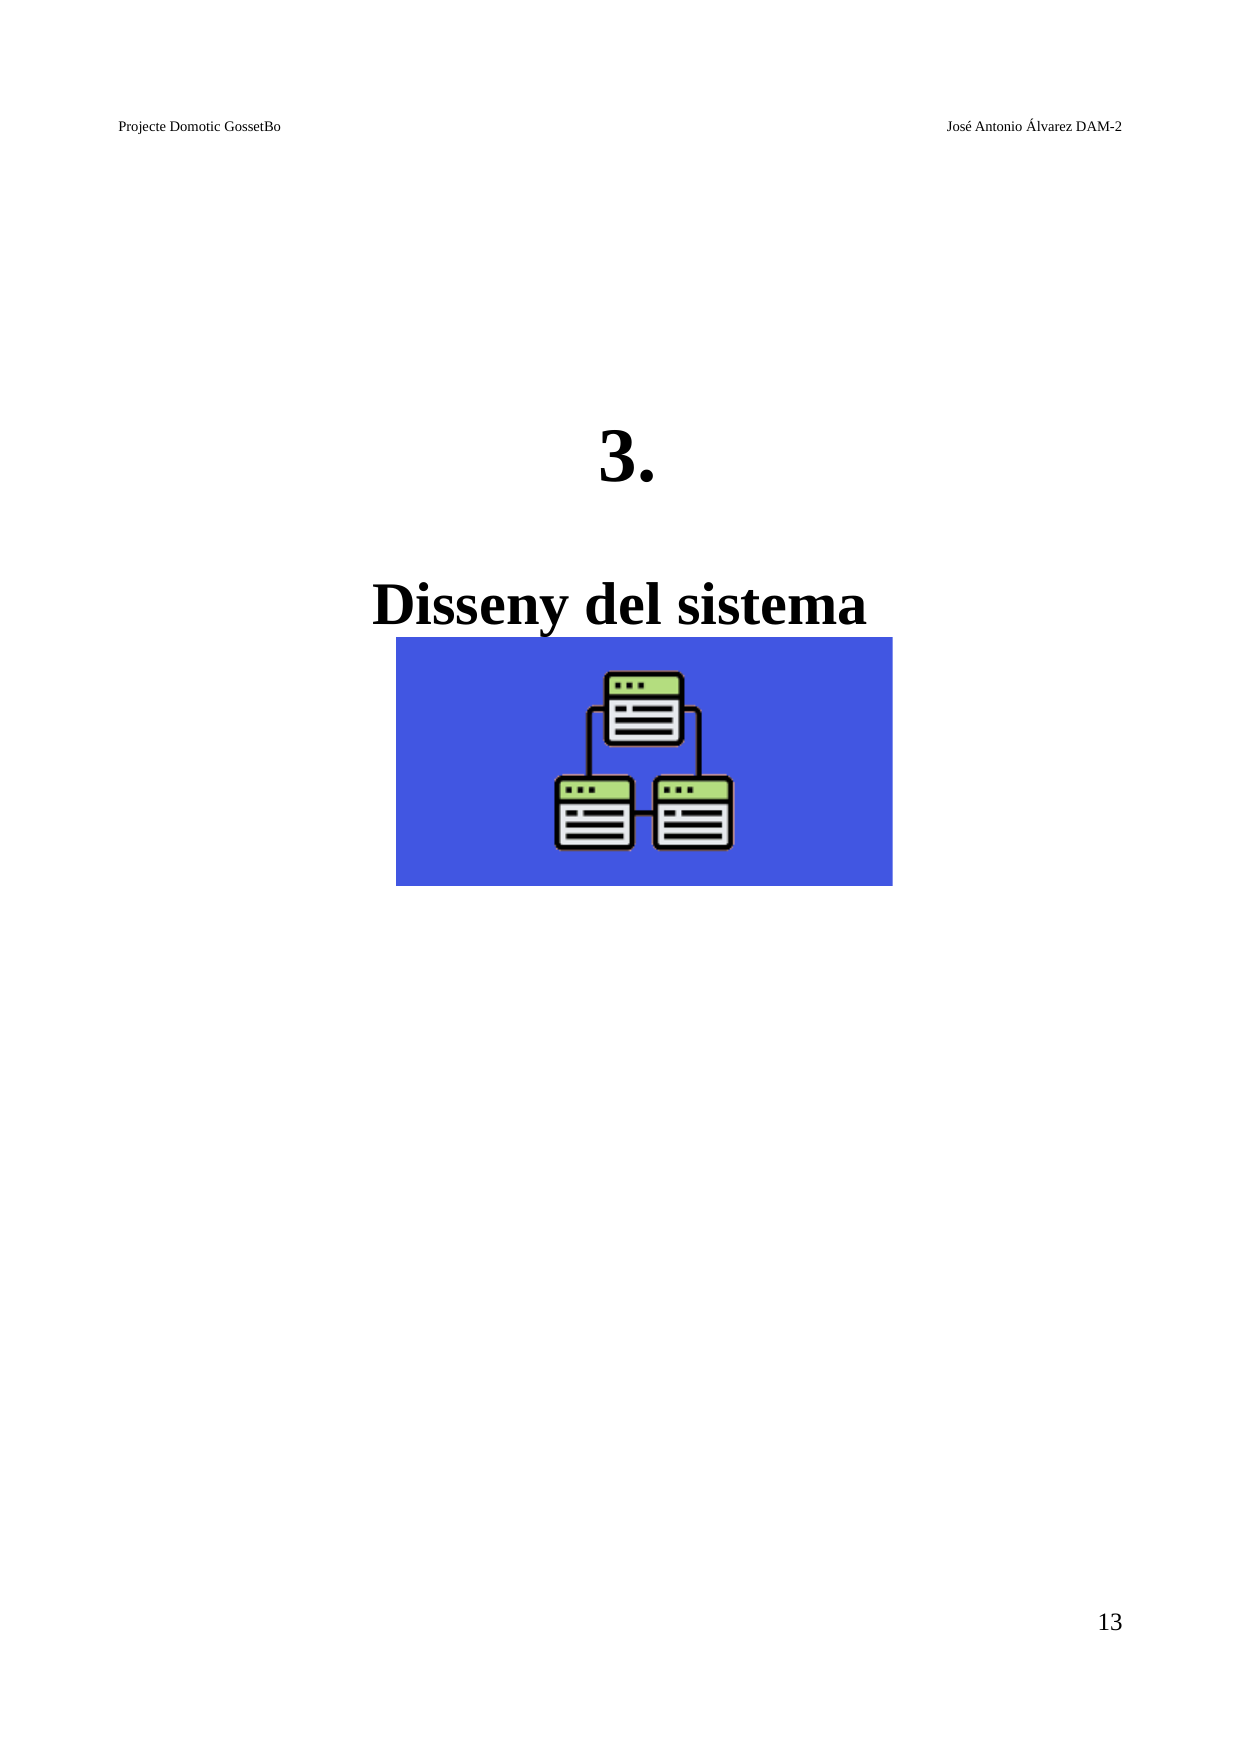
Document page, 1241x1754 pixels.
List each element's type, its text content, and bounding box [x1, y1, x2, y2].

picture [396, 637, 893, 886]
text Disseny del sistema [118, 568, 1122, 637]
